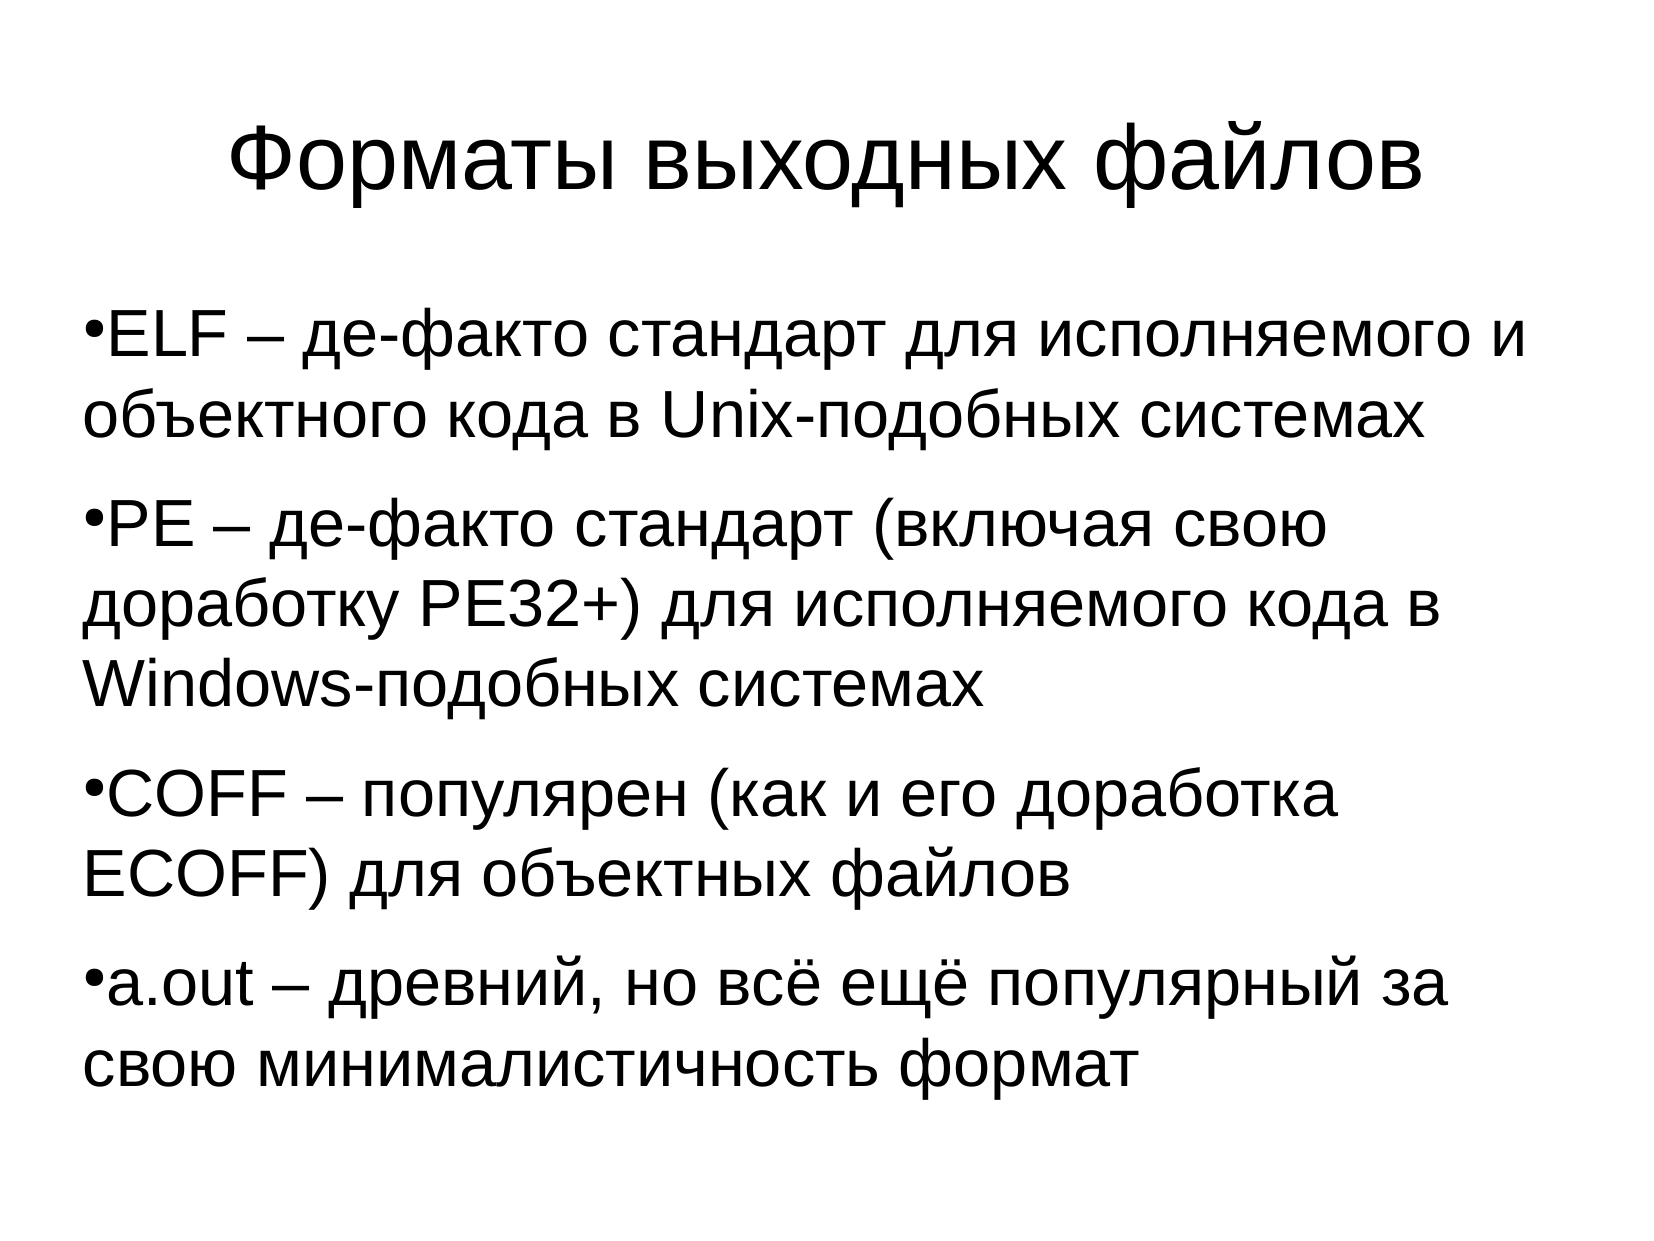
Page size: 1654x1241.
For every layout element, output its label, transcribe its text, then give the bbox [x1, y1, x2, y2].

list ELF – де-факто стандарт для исполняемого и объектного кода в Unix-подобных системах PE – де-факто стандарт (включая свою доработку PE32+) для исполняемого кода в Windows-подобных системах COFF – популярен (как и его доработка ECOFF) для объектных файлов a.out – древний, но всё ещё популярный за свою минималистичность формат [82, 290, 1571, 1201]
title Форматы выходных файлов [82, 49, 1571, 257]
